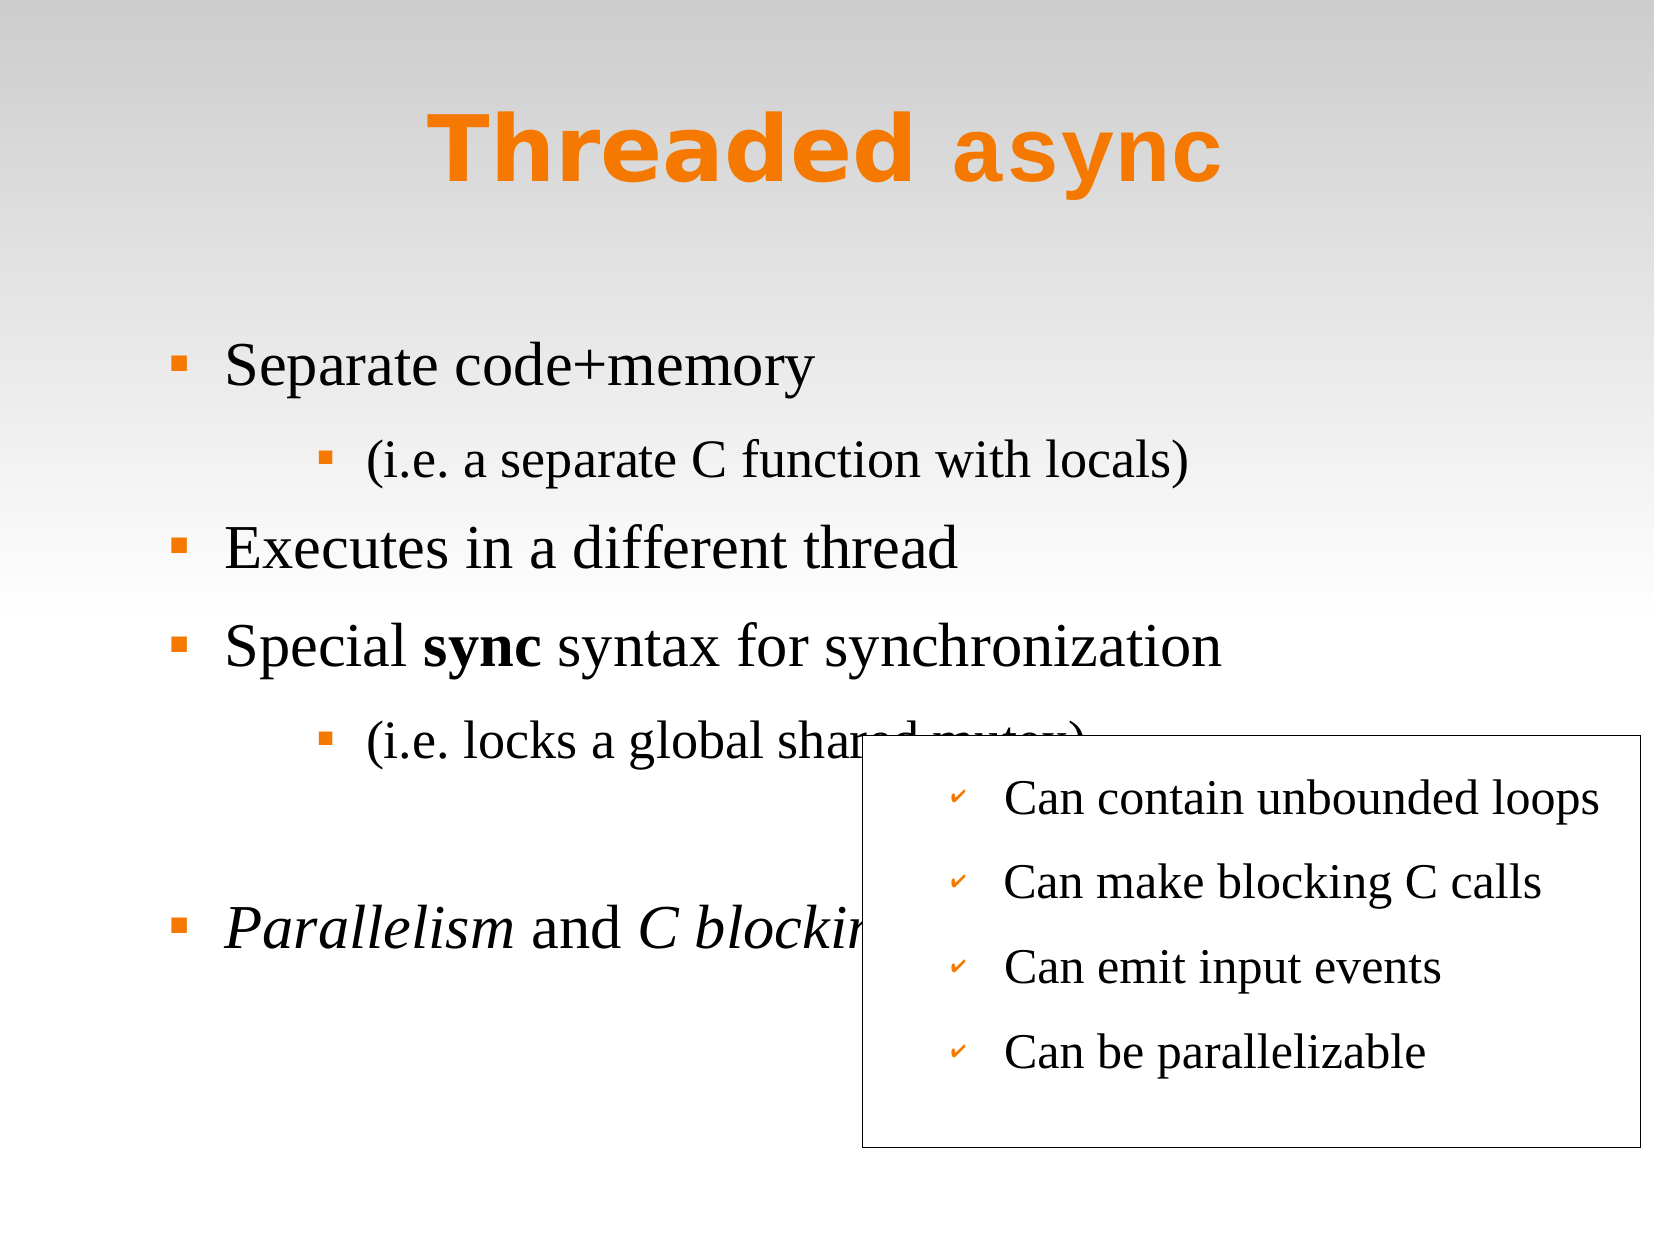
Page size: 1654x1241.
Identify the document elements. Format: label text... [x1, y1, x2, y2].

list Can contain unbounded loops Can make blocking C calls Can emit input events Can be parallelizable [862, 735, 1641, 1148]
list Separate code+memory (i.e. a separate C function with locals) Executes in a different thread Special sync syntax for synchronization (i.e. locks a global shared mutex) Parallelism and C blocking calls [82, 231, 1571, 1035]
title Threaded async [82, 49, 1571, 231]
